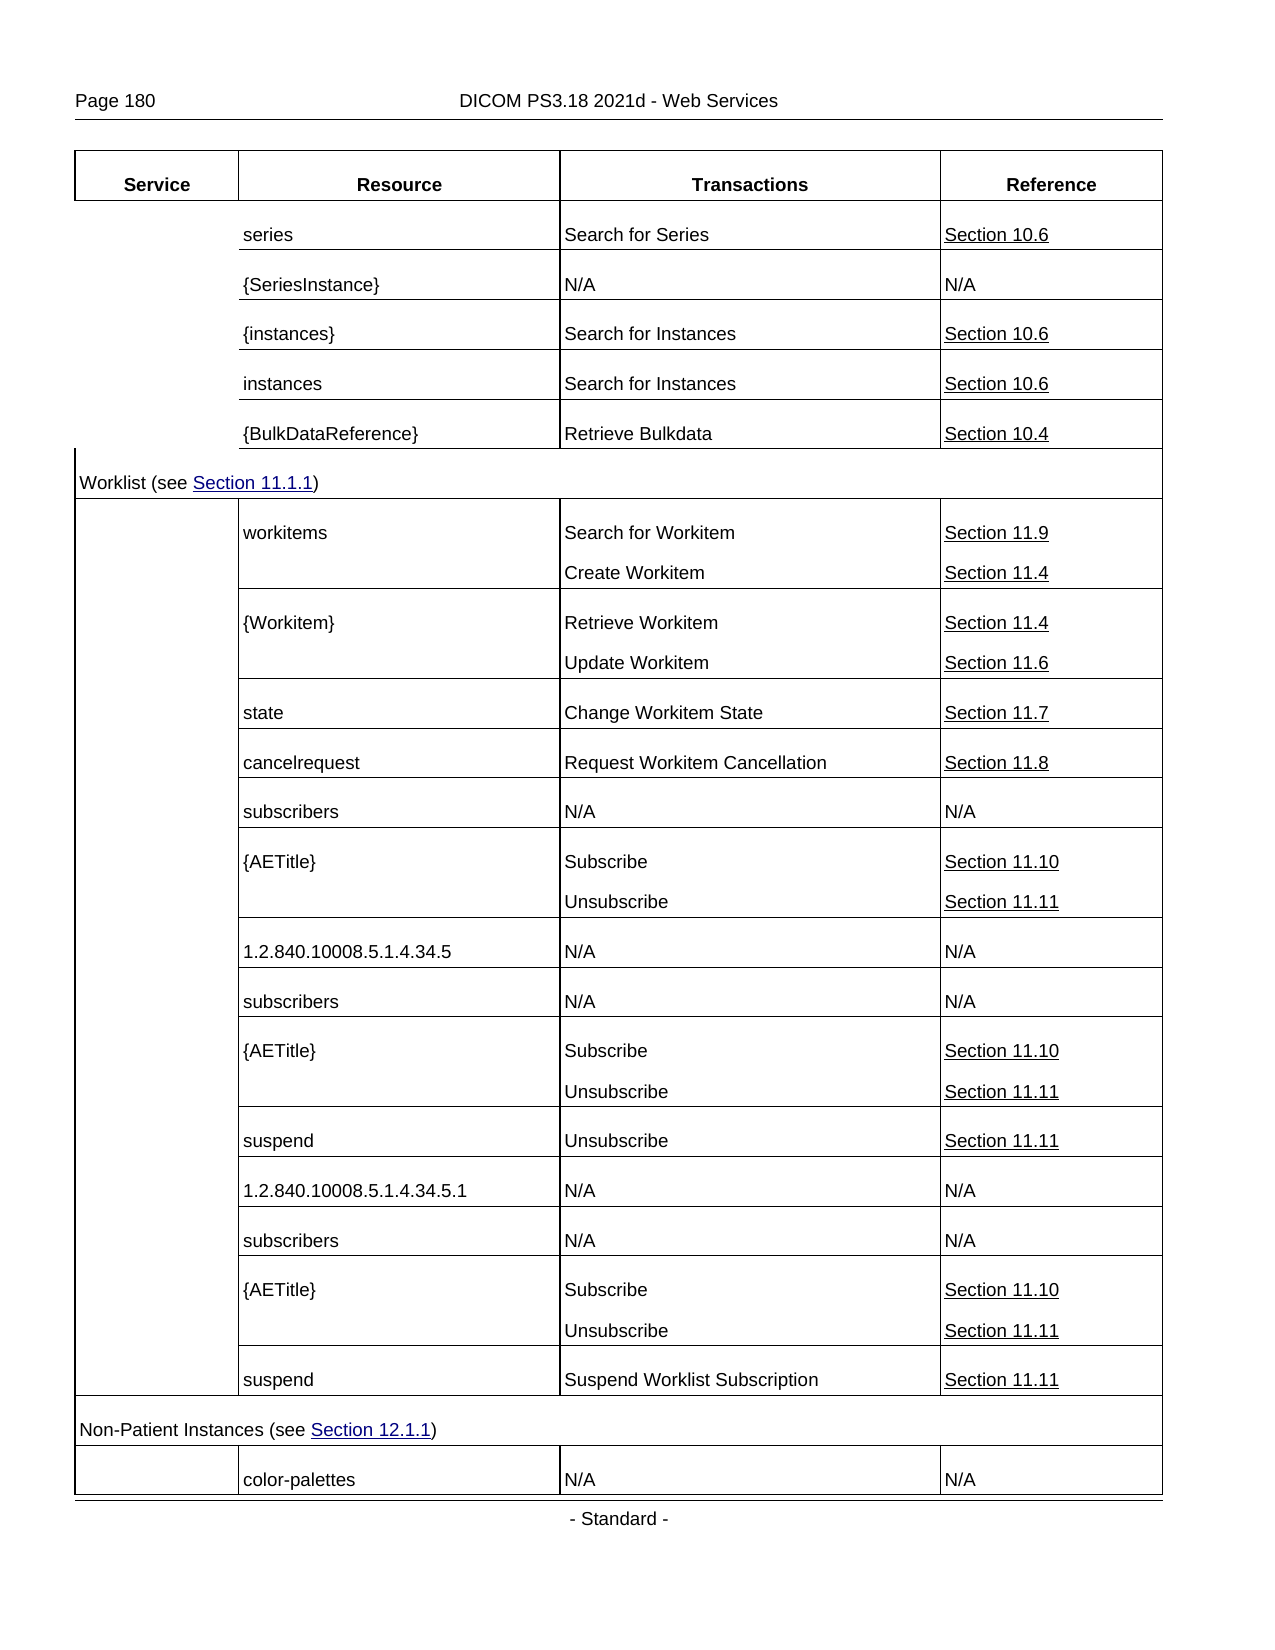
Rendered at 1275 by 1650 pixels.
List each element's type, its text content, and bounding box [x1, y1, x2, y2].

table_cell N/A [941, 968, 1162, 1016]
table_cell Section 10.6 [941, 300, 1162, 349]
table_cell Section 11.4 Section 11.6 [941, 589, 1162, 678]
table_cell color-palettes [239, 1446, 559, 1494]
table_cell Section 11.9 Section 11.4 [941, 499, 1162, 588]
table_cell series [239, 201, 559, 249]
table_header Service [76, 151, 238, 200]
table_cell Section 11.7 [941, 679, 1162, 727]
table_cell Subscribe Unsubscribe [561, 828, 940, 917]
table_cell N/A [561, 968, 940, 1016]
table_header Reference [941, 151, 1162, 200]
table_cell {AETitle} [239, 1017, 559, 1106]
table_cell {AETitle} [239, 828, 559, 917]
table_cell Unsubscribe [561, 1107, 940, 1156]
table_cell [76, 1446, 238, 1494]
table_cell subscribers [239, 1207, 559, 1255]
table_cell Non-Patient Instances (see Section 12.1.1) [76, 1396, 1162, 1445]
table_cell Section 10.4 [941, 400, 1162, 448]
table_cell Subscribe Unsubscribe [561, 1017, 940, 1106]
table_cell Retrieve Bulkdata [561, 400, 940, 448]
table_cell suspend [239, 1346, 559, 1395]
table_cell N/A [561, 1157, 940, 1206]
table_cell Suspend Worklist Subscription [561, 1346, 940, 1395]
table_cell Section 11.11 [941, 1346, 1162, 1395]
table_cell N/A [941, 918, 1162, 967]
table_cell N/A [561, 778, 940, 827]
table_cell Section 11.10 Section 11.11 [941, 1017, 1162, 1106]
table_cell N/A [561, 1207, 940, 1255]
table_cell subscribers [239, 968, 559, 1016]
table_cell Section 10.6 [941, 201, 1162, 249]
table_cell Subscribe Unsubscribe [561, 1256, 940, 1345]
table_cell {AETitle} [239, 1256, 559, 1345]
table_cell cancelrequest [239, 729, 559, 777]
table_cell {BulkDataReference} [239, 400, 559, 448]
table_cell N/A [941, 1446, 1162, 1494]
table_cell N/A [561, 1446, 940, 1494]
table_cell 1.2.840.10008.5.1.4.34.5 [239, 918, 559, 967]
table_cell Search for Series [561, 201, 940, 249]
table_cell {SeriesInstance} [239, 250, 559, 299]
table_cell {instances} [239, 300, 559, 349]
table_cell N/A [561, 250, 940, 299]
table_cell 1.2.840.10008.5.1.4.34.5.1 [239, 1157, 559, 1206]
table_cell Search for Instances [561, 300, 940, 349]
table_cell N/A [941, 1207, 1162, 1255]
table_cell Search for Instances [561, 350, 940, 398]
table_cell Request Workitem Cancellation [561, 729, 940, 777]
table_cell Section 11.11 [941, 1107, 1162, 1156]
table_cell N/A [941, 1157, 1162, 1206]
table_cell {Workitem} [239, 589, 559, 678]
table_cell workitems [239, 499, 559, 588]
table_cell Section 11.8 [941, 729, 1162, 777]
table_cell state [239, 679, 559, 727]
table_cell Section 10.6 [941, 350, 1162, 398]
table_cell instances [239, 350, 559, 398]
table_cell Section 11.10 Section 11.11 [941, 1256, 1162, 1345]
table_cell N/A [941, 778, 1162, 827]
table_cell N/A [941, 250, 1162, 299]
table_cell [76, 499, 238, 1395]
table_cell N/A [561, 918, 940, 967]
table_cell Section 11.10 Section 11.11 [941, 828, 1162, 917]
table_header Resource [239, 151, 559, 200]
table_cell Search for Workitem Create Workitem [561, 499, 940, 588]
table_cell Worklist (see Section 11.1.1) [76, 448, 1162, 498]
table_header Transactions [561, 151, 940, 200]
table_cell Retrieve Workitem Update Workitem [561, 589, 940, 678]
table_cell subscribers [239, 778, 559, 827]
table_cell suspend [239, 1107, 559, 1156]
table_cell Change Workitem State [561, 679, 940, 727]
